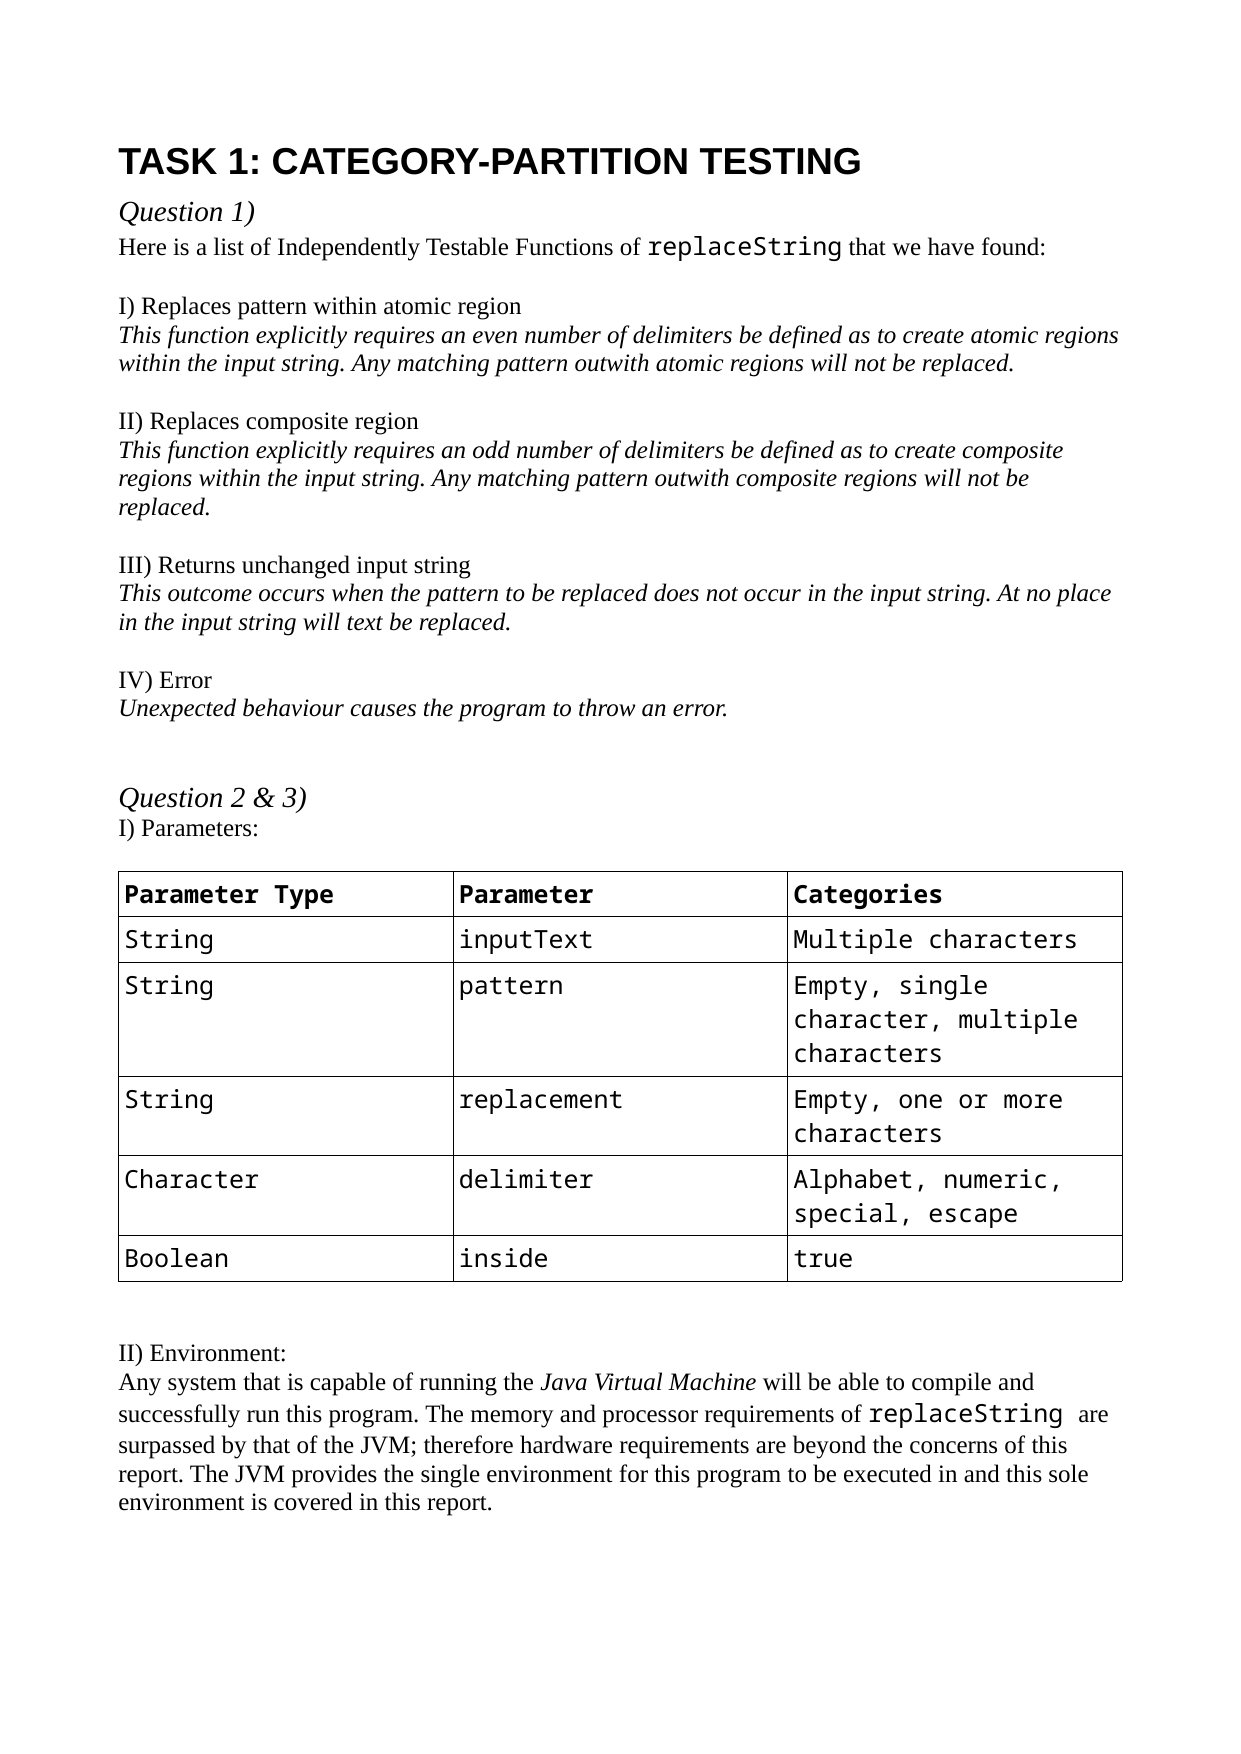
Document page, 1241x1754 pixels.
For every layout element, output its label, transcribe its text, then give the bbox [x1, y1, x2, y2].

text Question 2 & 3) [118, 780, 1122, 813]
table_cell inputText [454, 917, 787, 962]
text This function explicitly requires an even number of delimiters be defined as to create atomic regions within the input string. Any matching pattern outwith atomic regions will not be replaced. [118, 320, 1122, 377]
text Here is a list of Independently Testable Functions of replaceString that we have found: [118, 228, 1122, 262]
text Unexpected behaviour causes the program to throw an error. [118, 693, 1122, 722]
table_header Categories [788, 872, 1122, 916]
table_cell String [119, 917, 453, 962]
table_cell Character [119, 1156, 453, 1235]
table_header Parameter [454, 872, 787, 916]
text Question 1) [118, 194, 1122, 228]
table_cell inside [454, 1236, 787, 1281]
table_cell Multiple characters [788, 917, 1122, 962]
text IV) Error [118, 665, 1122, 693]
text II) Replaces composite region [118, 406, 1122, 435]
table_cell pattern [454, 963, 787, 1076]
text I) Parameters: [118, 813, 1122, 842]
table_header Parameter Type [119, 872, 453, 916]
subtitle TASK 1: CATEGORY-PARTITION TESTING [118, 139, 1122, 182]
text This outcome occurs when the pattern to be replaced does not occur in the input string. At no place in the input string will text be replaced. [118, 578, 1122, 636]
table_cell String [119, 963, 453, 1076]
table_cell Boolean [119, 1236, 453, 1281]
text II) Environment: [118, 1338, 1122, 1367]
text This function explicitly requires an odd number of delimiters be defined as to create composite regions within the input string. Any matching pattern outwith composite regions will not be replaced. [118, 435, 1122, 521]
text I) Replaces pattern within atomic region [118, 291, 1122, 320]
text Any system that is capable of running the Java Virtual Machine will be able to compile and successfully run this program. The memory and processor requirements of replaceString are surpassed by that of the JVM; therefore hardware requirements are beyond the concerns of this report. The JVM provides the single environment for this program to be executed in and this sole environment is covered in this report. [118, 1367, 1122, 1516]
table_cell String [119, 1077, 453, 1155]
table_cell delimiter [454, 1156, 787, 1235]
table_cell Alphabet, numeric, special, escape [788, 1156, 1122, 1235]
table_cell replacement [454, 1077, 787, 1155]
text III) Returns unchanged input string [118, 550, 1122, 578]
table_cell Empty, one or more characters [788, 1077, 1122, 1155]
table_cell Empty, single character, multiple characters [788, 963, 1122, 1076]
table_cell true [788, 1236, 1122, 1281]
